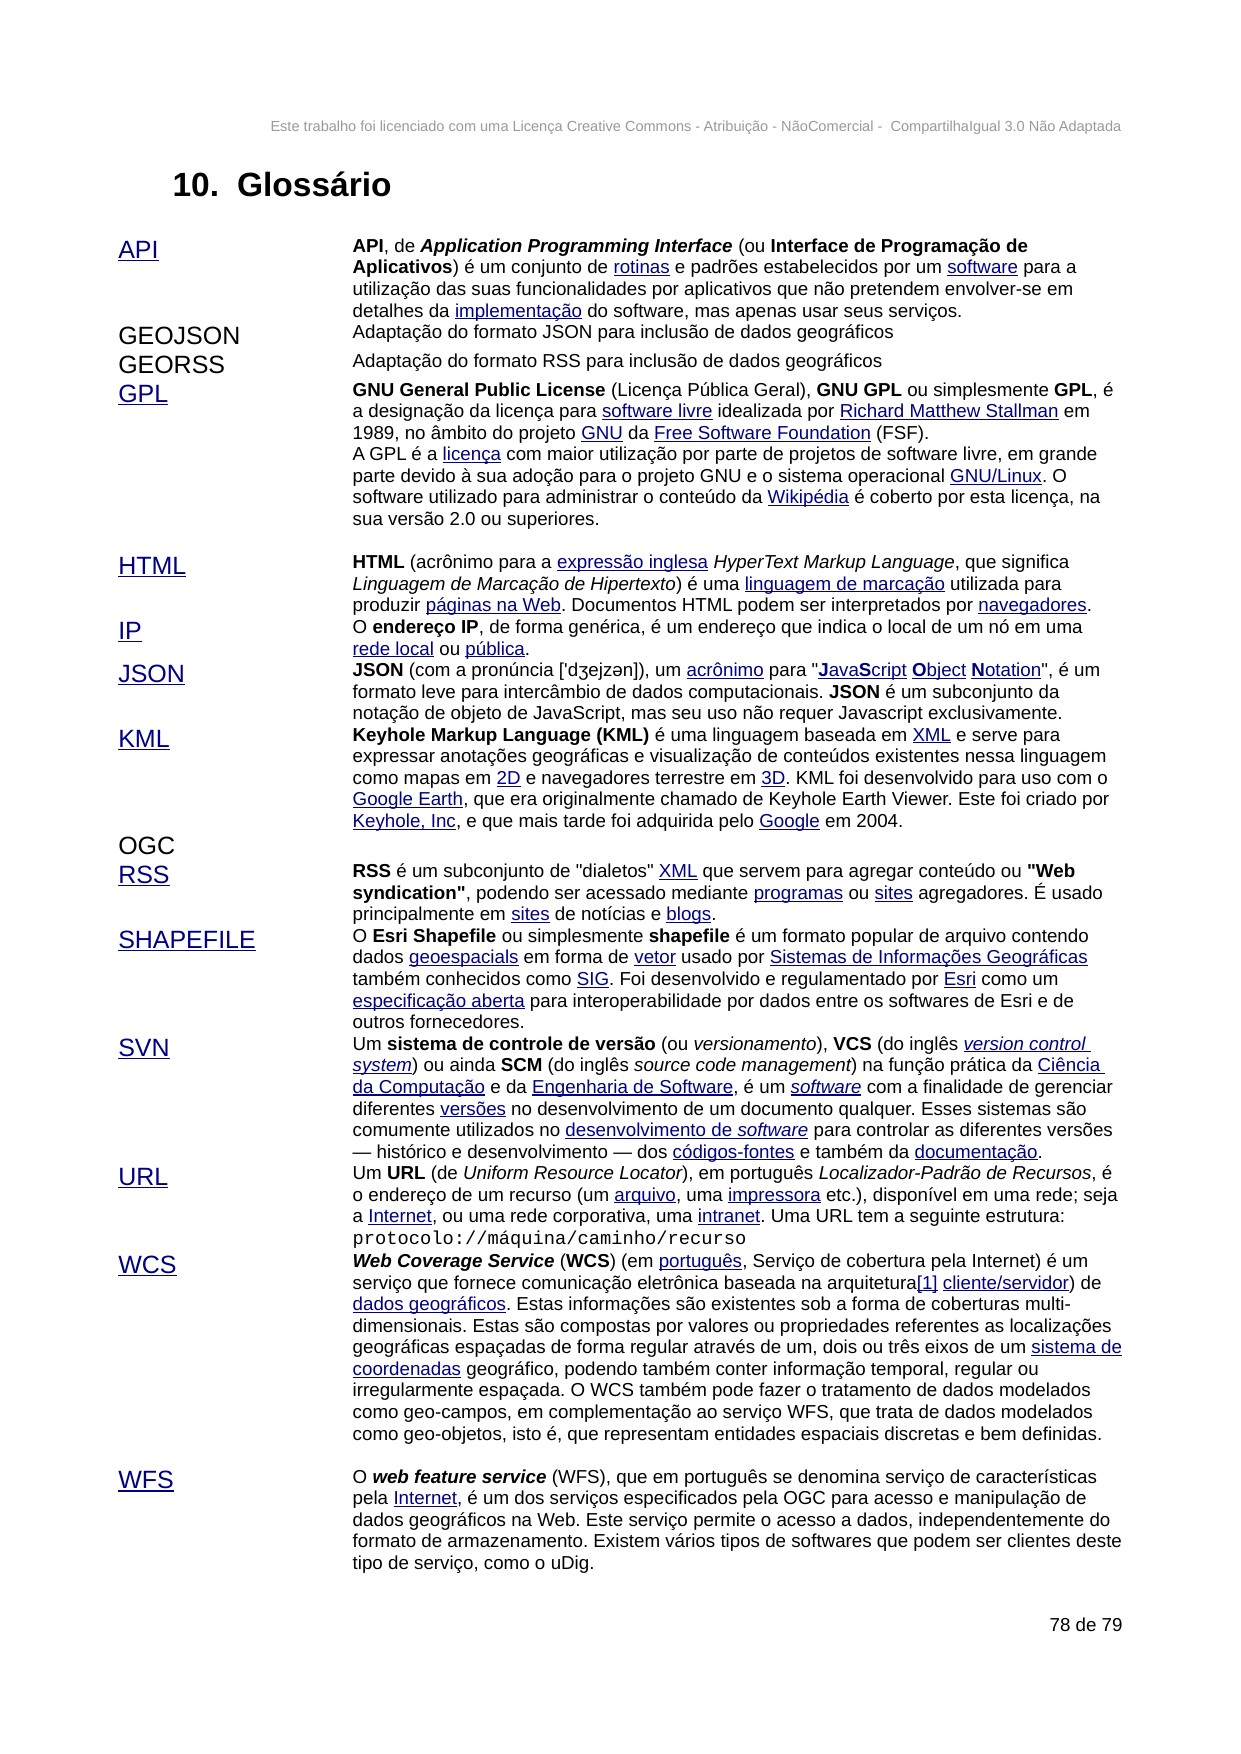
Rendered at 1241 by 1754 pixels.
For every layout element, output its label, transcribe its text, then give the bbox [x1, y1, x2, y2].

subtitle Glossário [163, 164, 1077, 203]
table_cell RSS é um subconjunto de "dialetos" XML que servem para agregar conteúdo ou "Web syndication", podendo ser acessado mediante programas ou sites agregadores. É usado principalmente em sites de notícias e blogs. [353, 860, 1123, 925]
table_cell Um sistema de controle de versão (ou versionamento), VCS (do inglês version control system) ou ainda SCM (do inglês source code management) na função prática da Ciência da Computação e da Engenharia de Software, é um software com a finalidade de gerenciar diferentes versões no desenvolvimento de um documento qualquer. Esses sistemas são comumente utilizados no desenvolvimento de software para controlar as diferentes versões — histórico e desenvolvimento — dos códigos-fontes e também da documentação. [353, 1033, 1123, 1162]
table_cell JSON [118, 659, 352, 723]
table_cell Adaptação do formato RSS para inclusão de dados geográficos [353, 350, 1123, 378]
table_cell GEORSS [118, 350, 352, 378]
table_cell HTML (acrônimo para a expressão inglesa HyperText Markup Language, que significa Linguagem de Marcação de Hipertexto) é uma linguagem de marcação utilizada para produzir páginas na Web. Documentos HTML podem ser interpretados por navegadores. [353, 551, 1123, 616]
table_cell GNU General Public License (Licença Pública Geral), GNU GPL ou simplesmente GPL, é a designação da licença para software livre idealizada por Richard Matthew Stallman em 1989, no âmbito do projeto GNU da Free Software Foundation (FSF). A GPL é a licença com maior utilização por parte de projetos de software livre, em grande parte devido à sua adoção para o projeto GNU e o sistema operacional GNU/Linux. O software utilizado para administrar o conteúdo da Wikipédia é coberto por esta licença, na sua versão 2.0 ou superiores. [353, 379, 1123, 551]
table_header API [118, 235, 352, 321]
table_cell WFS [118, 1466, 352, 1573]
table_cell O Esri Shapefile ou simplesmente shapefile é um formato popular de arquivo contendo dados geoespacials em forma de vetor usado por Sistemas de Informações Geográficas também conhecidos como SIG. Foi desenvolvido e regulamentado por Esri como um especificação aberta para interoperabilidade por dados entre os softwares de Esri e de outros fornecedores. [353, 925, 1123, 1033]
table_cell KML [118, 724, 352, 831]
table_cell URL [118, 1162, 352, 1250]
table_cell IP [118, 616, 352, 659]
table_cell Web Coverage Service (WCS) (em português, Serviço de cobertura pela Internet) é um serviço que fornece comunicação eletrônica baseada na arquitetura[1] cliente/servidor) de dados geográficos. Estas informações são existentes sob a forma de coberturas multi-dimensionais. Estas são compostas por valores ou propriedades referentes as localizações geográficas espaçadas de forma regular através de um, dois ou três eixos de um sistema de coordenadas geográfico, podendo também conter informação temporal, regular ou irregularmente espaçada. O WCS também pode fazer o tratamento de dados modelados como geo-campos, em complementação ao serviço WFS, que trata de dados modelados como geo-objetos, isto é, que representam entidades espaciais discretas e bem definidas. [353, 1250, 1123, 1466]
table_cell GEOJSON [118, 321, 352, 350]
table_cell Um URL (de Uniform Resource Locator), em português Localizador-Padrão de Recursos, é o endereço de um recurso (um arquivo, uma impressora etc.), disponível em uma rede; seja a Internet, ou uma rede corporativa, uma intranet. Uma URL tem a seguinte estrutura: protocolo://máquina/caminho/recurso [353, 1162, 1123, 1250]
table_cell SVN [118, 1033, 352, 1162]
table_header API, de Application Programming Interface (ou Interface de Programação de Aplicativos) é um conjunto de rotinas e padrões estabelecidos por um software para a utilização das suas funcionalidades por aplicativos que não pretendem envolver-se em detalhes da implementação do software, mas apenas usar seus serviços. [353, 235, 1123, 321]
table_cell SHAPEFILE [118, 925, 352, 1033]
table_cell WCS [118, 1250, 352, 1466]
table_cell OGC [118, 831, 352, 860]
table_cell RSS [118, 860, 352, 925]
table_cell JSON (com a pronúncia ['dʒejzən]), um acrônimo para "JavaScript Object Notation", é um formato leve para intercâmbio de dados computacionais. JSON é um subconjunto da notação de objeto de JavaScript, mas seu uso não requer Javascript exclusivamente. [353, 659, 1123, 723]
table_cell Adaptação do formato JSON para inclusão de dados geográficos [353, 321, 1123, 350]
table_cell HTML [118, 551, 352, 616]
table_cell Keyhole Markup Language (KML) é uma linguagem baseada em XML e serve para expressar anotações geográficas e visualização de conteúdos existentes nessa linguagem como mapas em 2D e navegadores terrestre em 3D. KML foi desenvolvido para uso com o Google Earth, que era originalmente chamado de Keyhole Earth Viewer. Este foi criado por Keyhole, Inc, e que mais tarde foi adquirida pelo Google em 2004. [353, 724, 1123, 831]
table_cell [353, 831, 1123, 860]
table_cell GPL [118, 379, 352, 551]
table_cell O web feature service (WFS), que em português se denomina serviço de características pela Internet, é um dos serviços especificados pela OGC para acesso e manipulação de dados geográficos na Web. Este serviço permite o acesso a dados, independentemente do formato de armazenamento. Existem vários tipos de softwares que podem ser clientes deste tipo de serviço, como o uDig. [353, 1466, 1123, 1573]
table_cell O endereço IP, de forma genérica, é um endereço que indica o local de um nó em uma rede local ou pública. [353, 616, 1123, 659]
